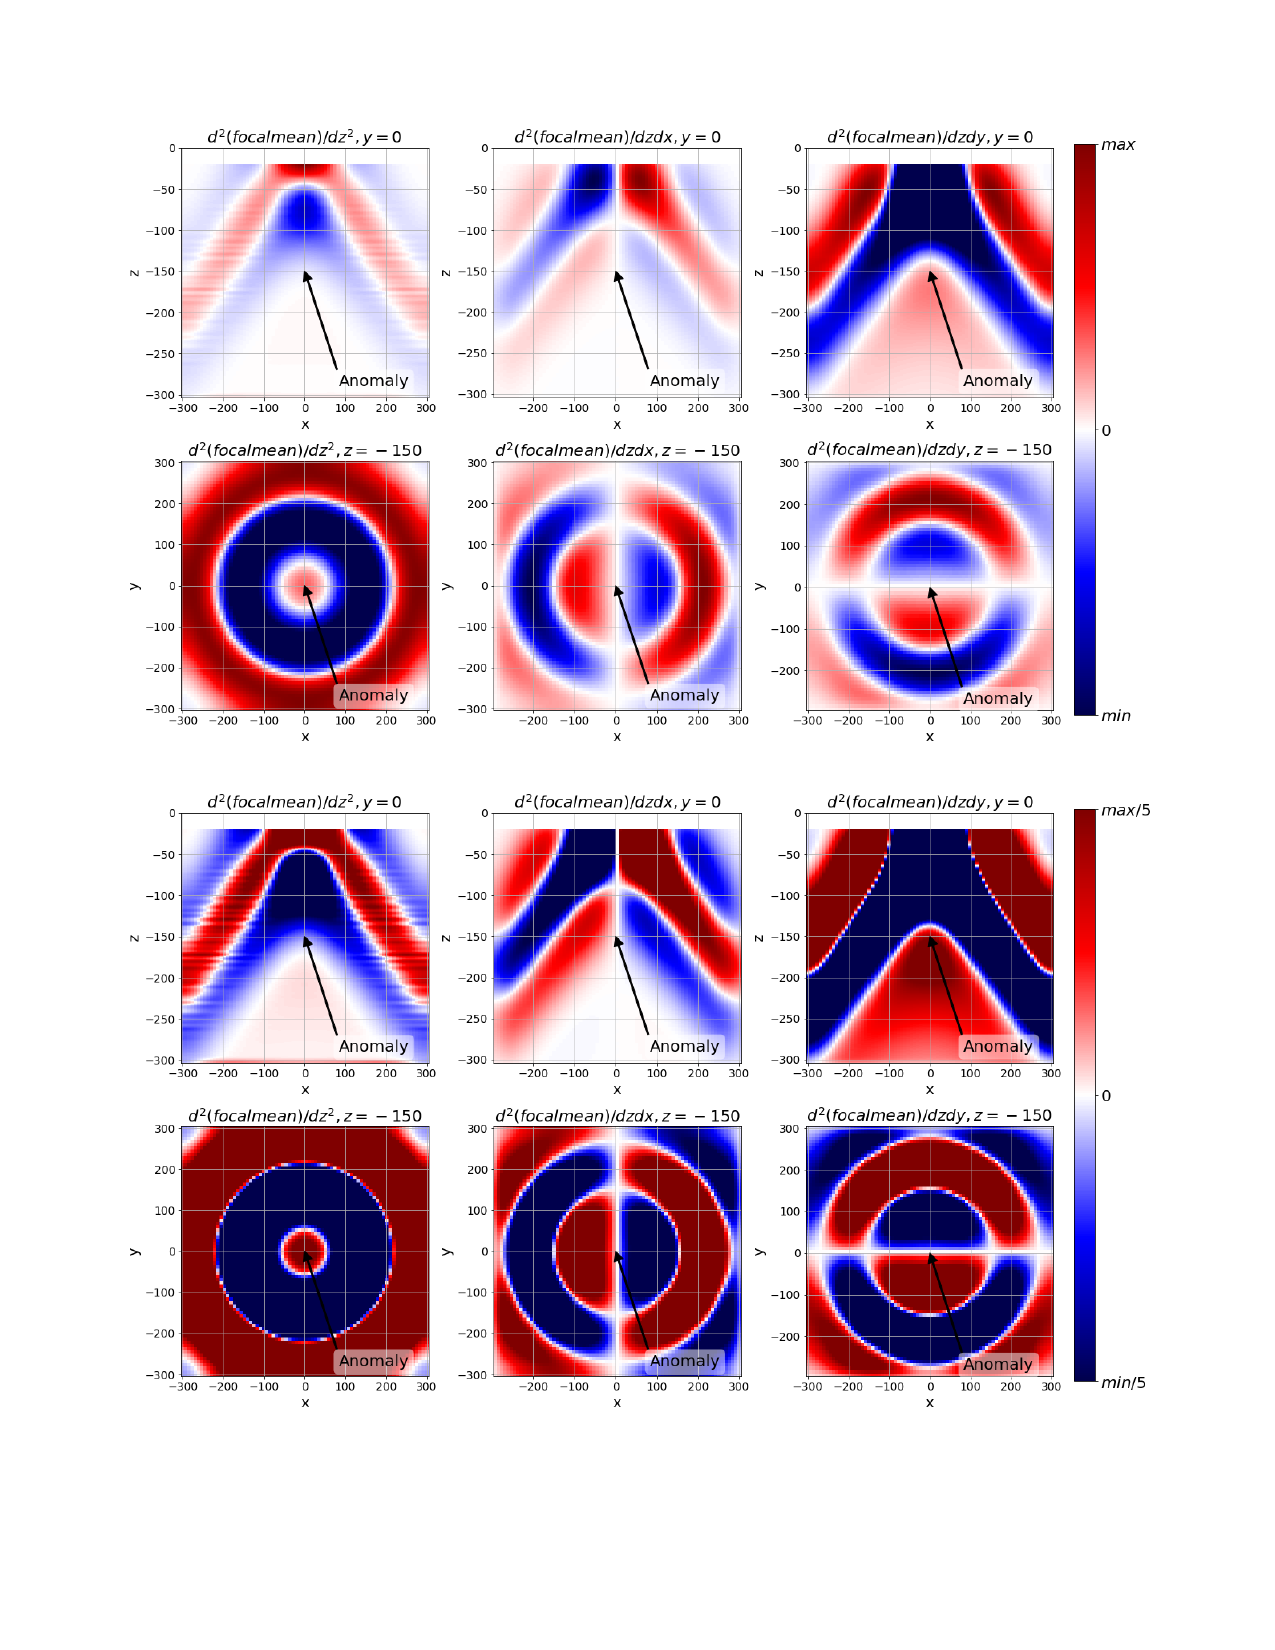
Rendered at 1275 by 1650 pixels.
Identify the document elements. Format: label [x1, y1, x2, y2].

picture [118, 784, 1157, 1419]
picture [118, 118, 1157, 753]
